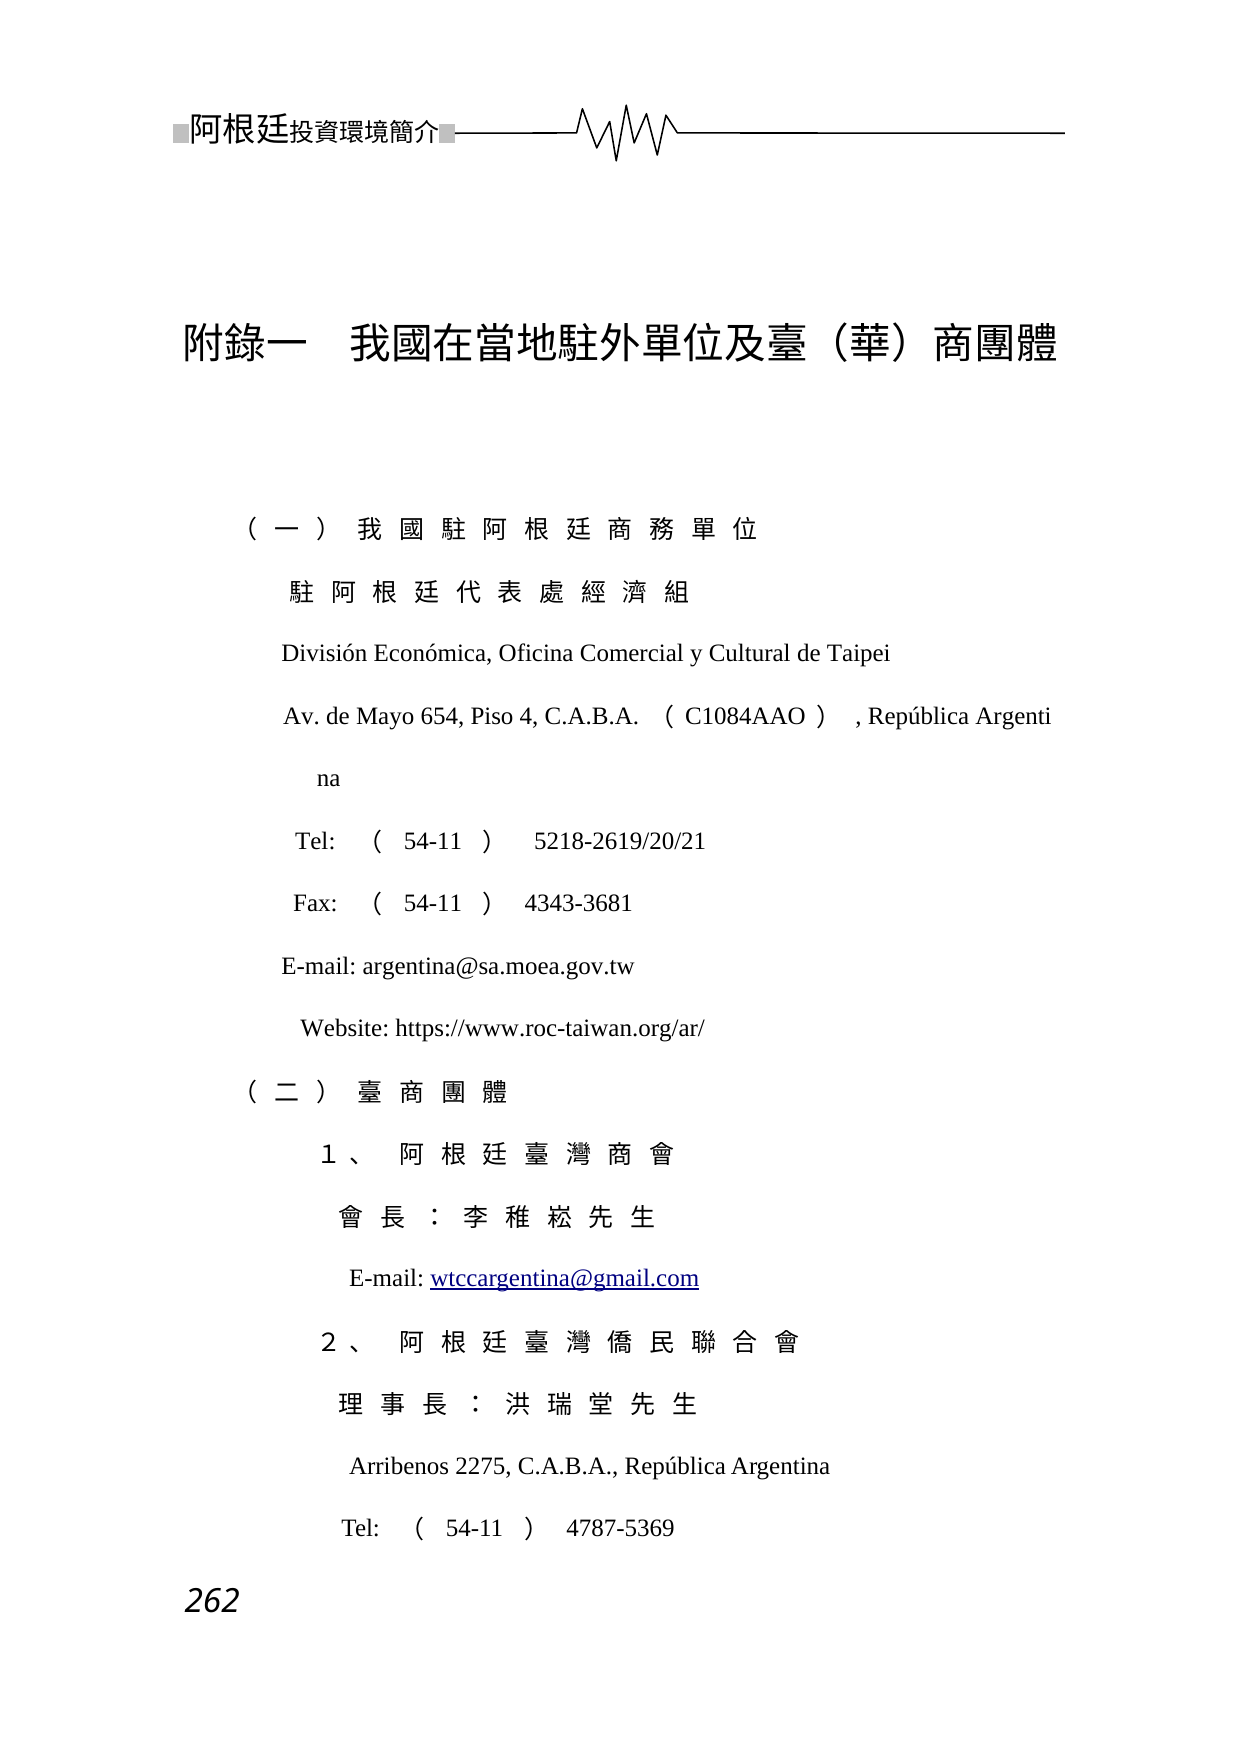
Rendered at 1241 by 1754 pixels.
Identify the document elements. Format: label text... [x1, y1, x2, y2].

text 附錄一 我國在當地駐外單位及臺（華）商團體 [183, 299, 1058, 361]
text E-mail: argentina@sa.moea.gov.tw [207, 924, 1058, 986]
text Av. de Mayo 654, Piso 4, C.A.B.A.（C1084AAO）, República Argentina [207, 674, 1058, 799]
text Arribenos 2275, C.A.B.A., República Argentina [281, 1424, 1058, 1486]
text E-mail: wtccargentina@gmail.com [281, 1236, 1058, 1299]
text 會長：李稚崧先生 [281, 1174, 1058, 1236]
text １、阿根廷臺灣商會 [281, 1111, 1058, 1174]
text 駐阿根廷代表處經濟組 [207, 549, 1058, 611]
text Tel:（54-11）5218-2619/20/21 [207, 799, 1058, 861]
text （二）臺商團體 [207, 1049, 1058, 1111]
text Tel:（54-11）4787-5369 [281, 1486, 1058, 1549]
text Website: https://www.roc-taiwan.org/ar/ [207, 986, 1058, 1049]
text ２、阿根廷臺灣僑民聯合會 [281, 1299, 1058, 1361]
text 理事長：洪瑞堂先生 [281, 1361, 1058, 1424]
text División Económica, Oficina Comercial y Cultural de Taipei [207, 611, 1058, 674]
text Fax:（54-11）4343-3681 [207, 861, 1058, 924]
text （一）我國駐阿根廷商務單位 [207, 486, 1058, 549]
